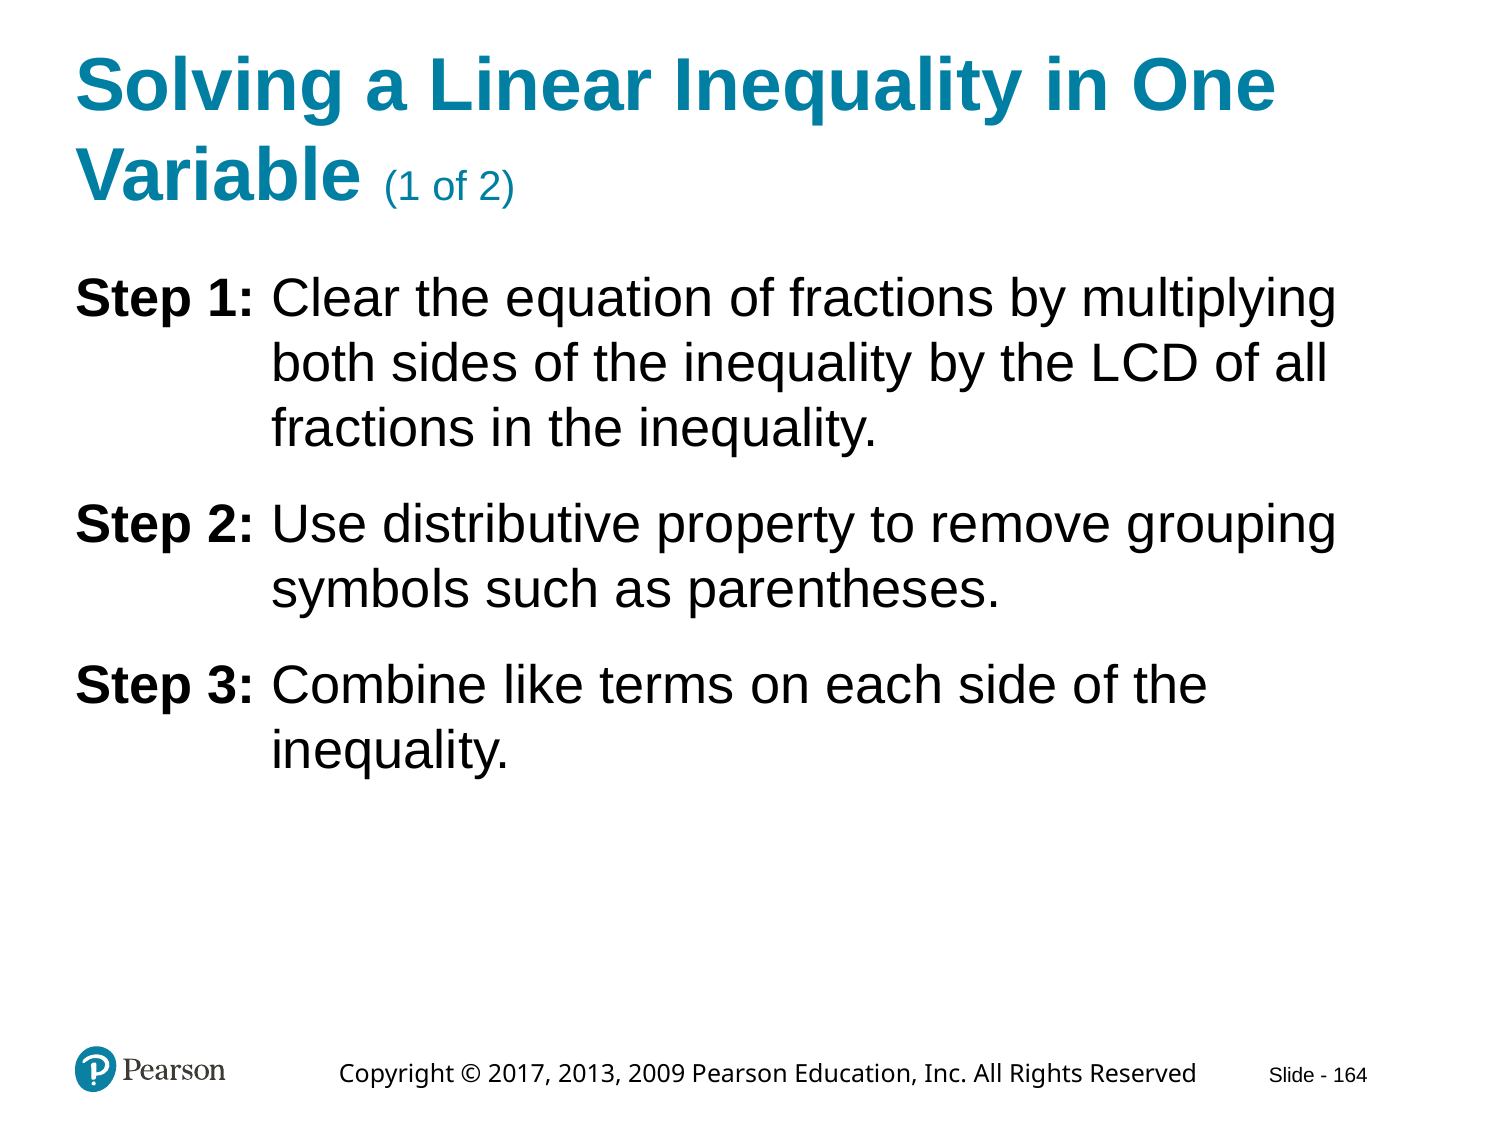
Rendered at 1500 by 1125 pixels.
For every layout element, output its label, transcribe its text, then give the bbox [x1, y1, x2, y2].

list Step 1: Clear the equation of fractions by multiplying both sides of the inequality by the LCD of all fractions in the inequality. Step 2: Use distributive property to remove grouping symbols such as parentheses. Step 3: Combine like terms on each side of the inequality. [75, 262, 1425, 788]
title Solving a Linear Inequality in One Variable (1 of 2) [75, 35, 1425, 216]
